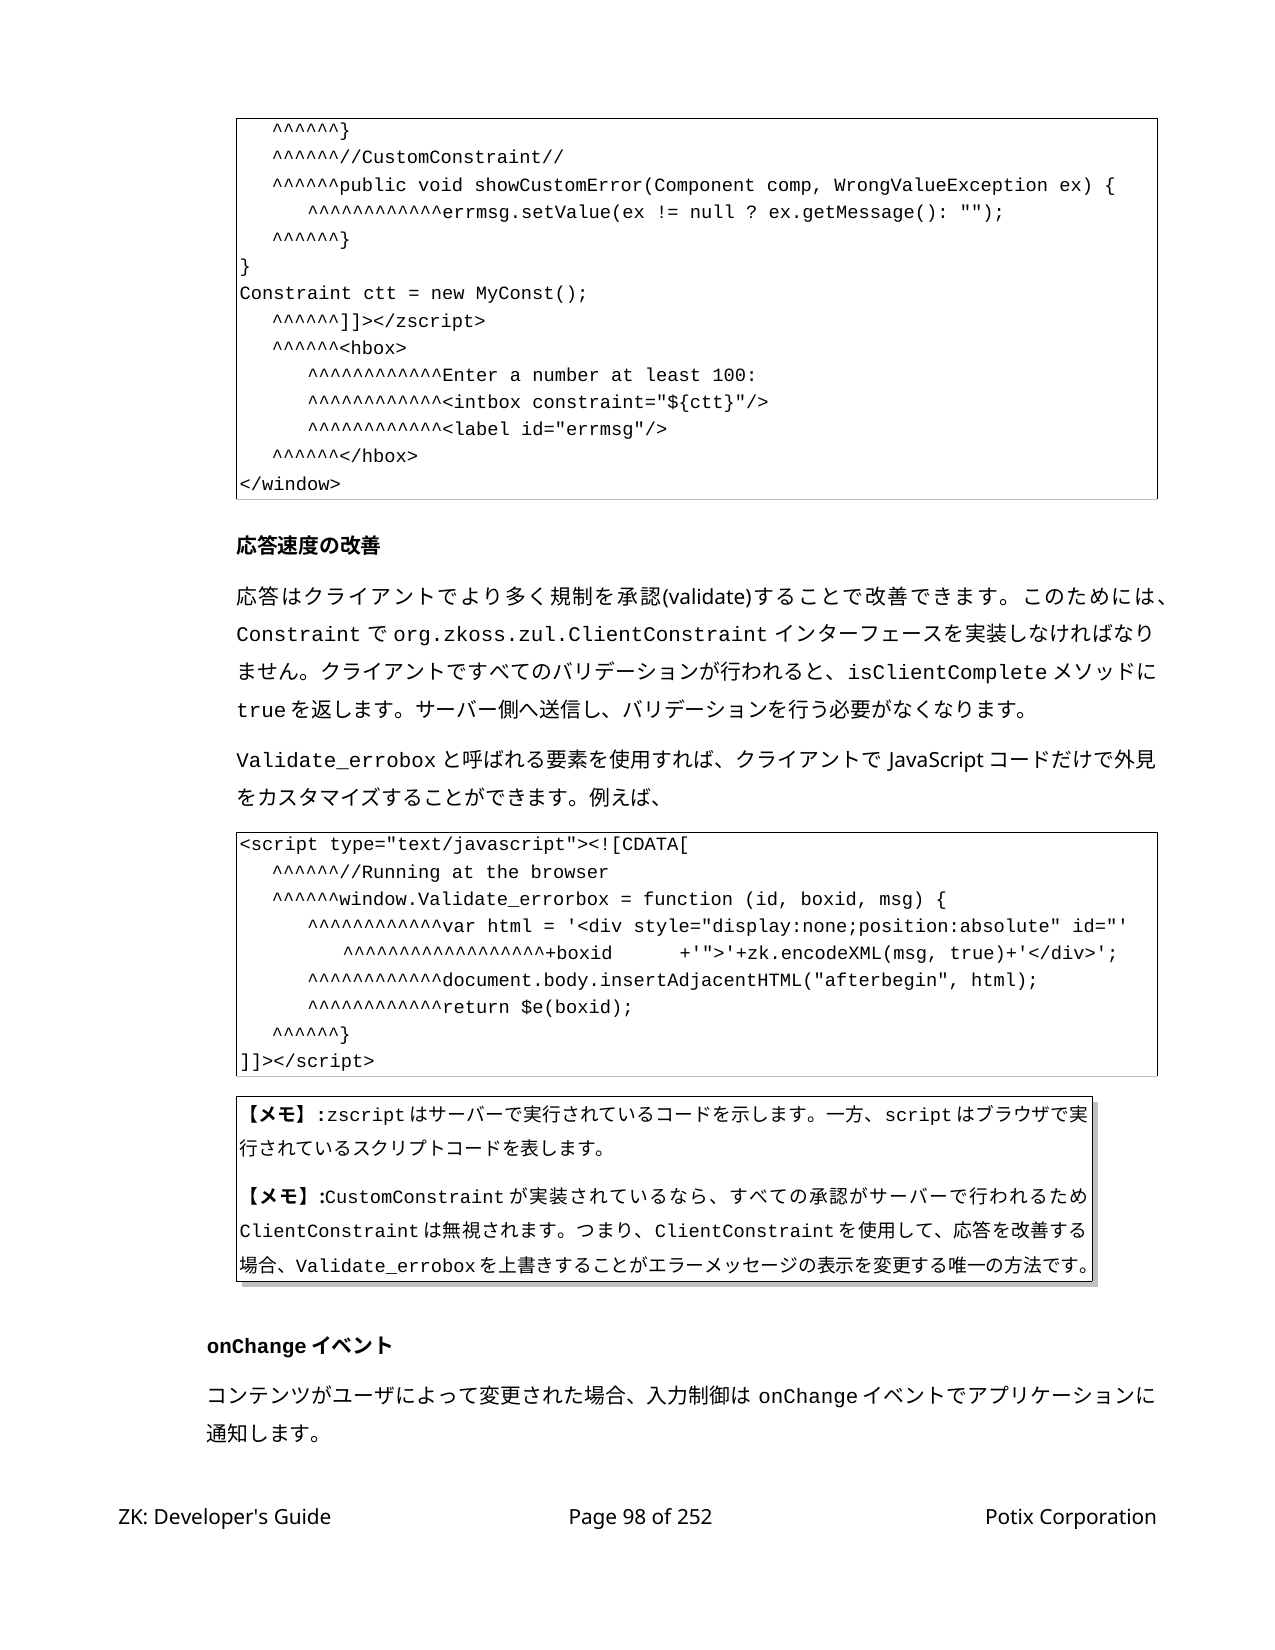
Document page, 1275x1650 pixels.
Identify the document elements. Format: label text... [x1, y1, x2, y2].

text ^^^^^^<hbox> [237, 336, 1157, 360]
text 応答はクライアントでより多く規制を承認(validate)することで改善できます。このためには、Constraint でorg.zkoss.zul.ClientConstraint インターフェースを実装しなければなりません。クライアントですべてのバリデーションが行われると、isClientCompleteメソッドにtrueを返します。サーバー側へ送信し、バリデーションを行う必要がなくなります。 [236, 580, 1157, 723]
text ^^^^^^</hbox> [237, 444, 625, 469]
text 【メモ】:CustomConstraintが実装されているなら、すべての承認がサーバーで行われるためClientConstraintは無視されます。つまり、ClientConstraintを使用して、応答を改善する場合、Validate_erroboxを上書きすることがエラーメッセージの表示を変更する唯一の方法です。 [237, 1179, 1092, 1281]
text ^^^^^^^^^^^^^^^^^^+boxid +'">'+zk.encodeXML(msg, true)+'</div>'; [237, 941, 1157, 965]
text } [237, 254, 1157, 278]
text ^^^^^^^^^^^^errmsg.setValue(ex != null ? ex.getMessage(): ""); [237, 200, 1157, 224]
text ]]></script> [237, 1048, 1157, 1076]
text 【メモ】:zscriptはサーバーで実行されているコードを示します。一方、scriptはブラウザで実行されているスクリプトコードを表します。 [237, 1097, 1092, 1161]
text ^^^^^^^^^^^^<label id="errmsg"/> [237, 417, 1157, 441]
text ^^^^^^^^^^^^<intbox constraint="${ctt}"/> [237, 390, 1157, 414]
text ^^^^^^//Running at the browser [237, 859, 1157, 884]
text ^^^^^^^^^^^^var html = '<div style="display:none;position:absolute" id="' [237, 914, 1157, 938]
text <script type="text/javascript"><![CDATA[ [237, 833, 1157, 857]
text ^^^^^^//CustomConstraint// [237, 145, 1157, 169]
text ^^^^^^^^^^^^Enter a number at least 100: [237, 363, 1157, 387]
text </window> [237, 472, 1157, 499]
text Constraint ctt = new MyConst(); [237, 281, 1157, 306]
text ^^^^^^} [237, 119, 1157, 142]
text ^^^^^^^^^^^^document.body.insertAdjacentHTML("afterbegin", html); ^^^^^^^^^^^^return $e(boxid); ^^^^^^} [237, 968, 1157, 1046]
text Validate_erroboxと呼ばれる要素を使用すれば、クライアントでJavaScriptコードだけで外見をカスタマイズすることができます。例えば、 [236, 744, 1157, 812]
text コンテンツがユーザによって変更された場合、入力制御はonChangeイベントでアプリケーションに通知します。 [207, 1380, 1157, 1448]
text ^^^^^^window.Validate_errorbox = function (id, boxid, msg) { [237, 887, 1157, 911]
text ^^^^^^public void showCustomError(Component comp, WrongValueException ex) { [237, 172, 1157, 197]
text ^^^^^^]]></zscript> [237, 308, 1157, 333]
subtitle onChangeイベント [207, 1329, 1157, 1359]
subtitle 応答速度の改善 [236, 529, 1157, 559]
text ^^^^^^} [237, 227, 1157, 251]
